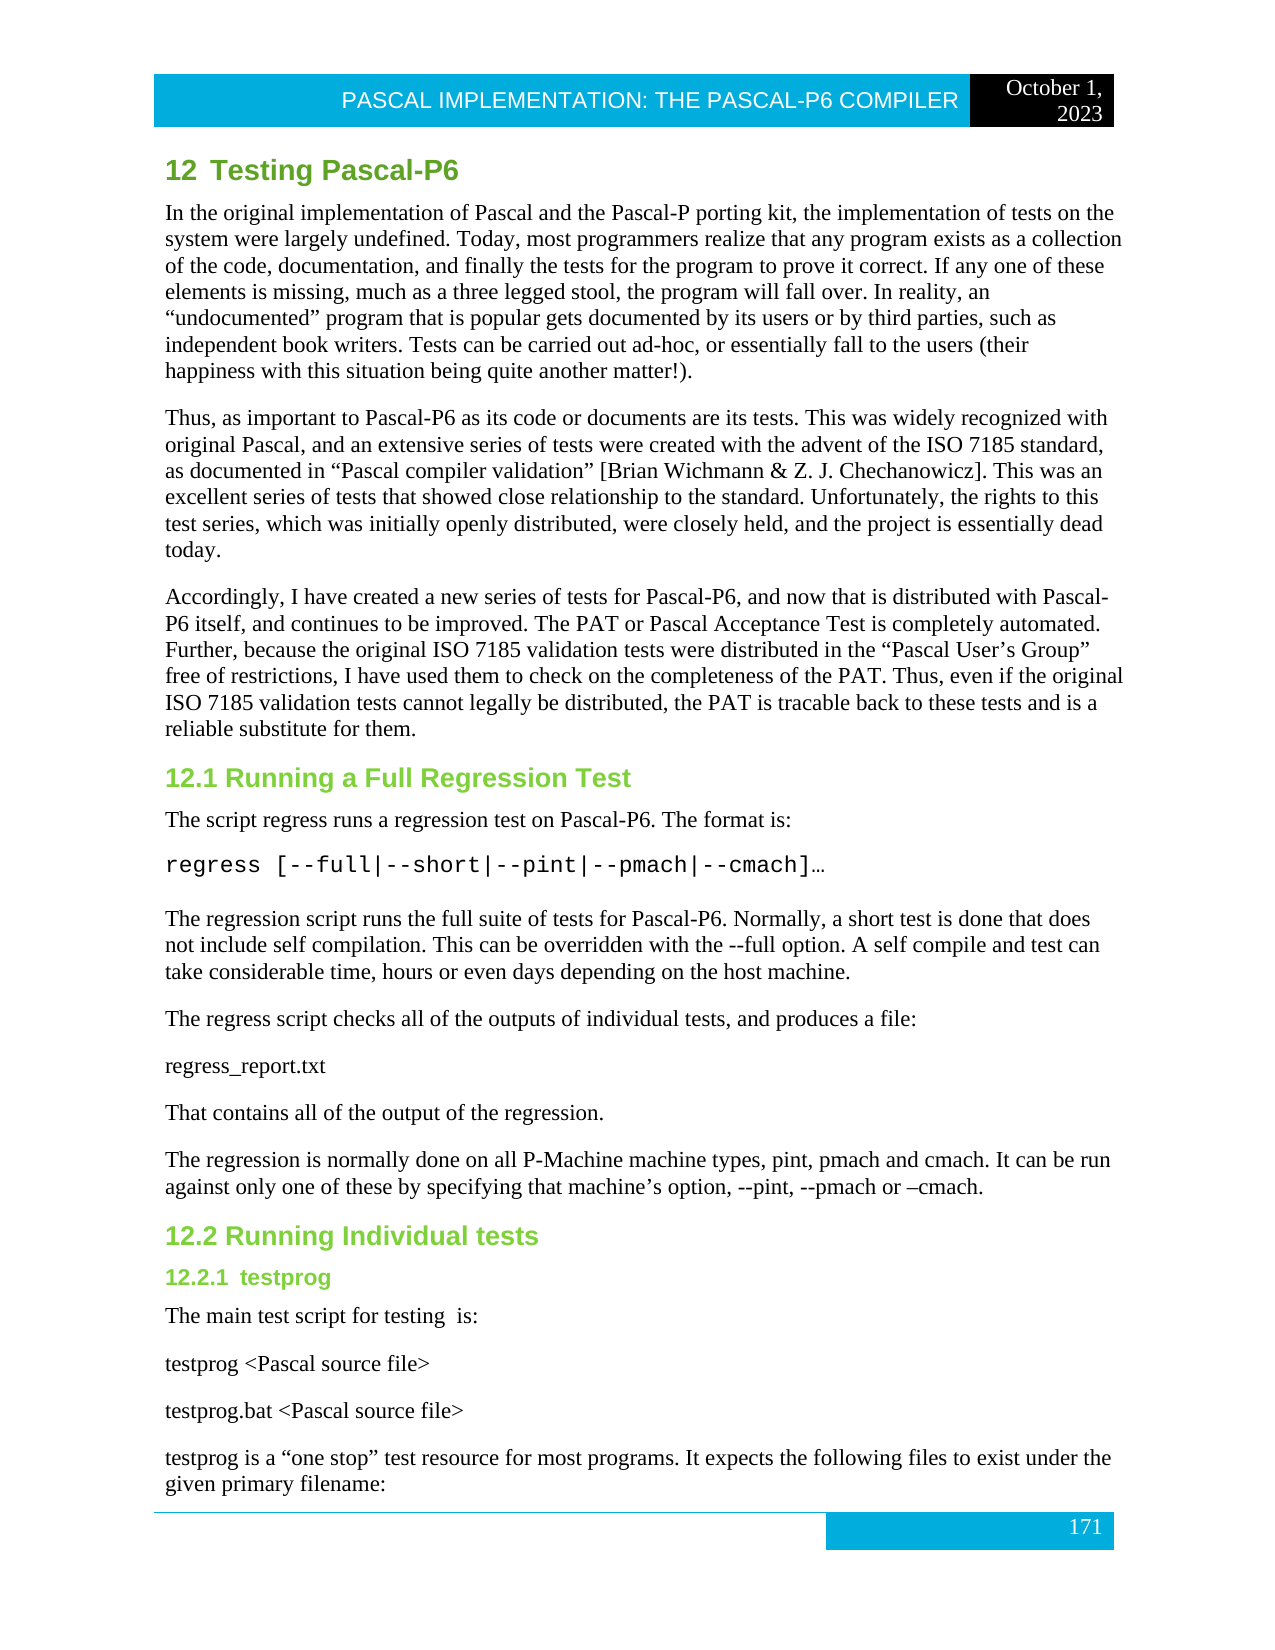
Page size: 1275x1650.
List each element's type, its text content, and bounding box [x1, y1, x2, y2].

subtitle Testing Pascal-P6 [165, 153, 1125, 186]
text The main test script for testing is: [165, 1303, 1125, 1329]
text testprog.bat <Pascal source file> [165, 1397, 1125, 1423]
text testprog is a “one stop” test resource for most programs. It expects the following files to exist under the given primary filename: [165, 1444, 1125, 1497]
text The regression is normally done on all P-Machine machine types, pint, pmach and cmach. It can be run against only one of these by specifying that machine’s option, --pint, --pmach or –cmach. [165, 1146, 1125, 1199]
text regress_report.txt [165, 1052, 1125, 1078]
text That contains all of the output of the regression. [165, 1099, 1125, 1126]
text Thus, as important to Pascal-P6 as its code or documents are its tests. This was widely recognized with original Pascal, and an extensive series of tests were created with the advent of the ISO 7185 standard, as documented in “Pascal compiler validation” [Brian Wichmann & Z. J. Chechanowicz]. This was an excellent series of tests that showed close relationship to the standard. Unfortunately, the rights to this test series, which was initially openly distributed, were closely held, and the project is essentially dead today. [165, 404, 1125, 562]
text The regression script runs the full suite of tests for Pascal-P6. Normally, a short test is done that does not include self compilation. This can be overridden with the --full option. A self compile and test can take considerable time, hours or even days depending on the host machine. [165, 905, 1125, 984]
subtitle Running a Full Regression Test [165, 762, 1125, 793]
subtitle testprog [165, 1264, 1125, 1290]
subtitle Running Individual tests [165, 1220, 1125, 1251]
text Accordingly, I have created a new series of tests for Pascal-P6, and now that is distributed with Pascal-P6 itself, and continues to be improved. The PAT or Pascal Acceptance Test is completely automated. Further, because the original ISO 7185 validation tests were distributed in the “Pascal User’s Group” free of restrictions, I have used them to check on the completeness of the PAT. Thus, even if the original ISO 7185 validation tests cannot legally be distributed, the PAT is tracable back to these tests and is a reliable substitute for them. [165, 583, 1125, 741]
text The regress script checks all of the outputs of individual tests, and produces a file: [165, 1005, 1125, 1031]
text regress [--full|--short|--pint|--pmach|--cmach]… [165, 853, 1125, 879]
text testprog <Pascal source file> [165, 1350, 1125, 1376]
text The script regress runs a regression test on Pascal-P6. The format is: [165, 806, 1125, 832]
text In the original implementation of Pascal and the Pascal-P porting kit, the implementation of tests on the system were largely undefined. Today, most programmers realize that any program exists as a collection of the code, documentation, and finally the tests for the program to prove it correct. If any one of these elements is missing, much as a three legged stool, the program will fall over. In reality, an “undocumented” program that is popular gets documented by its users or by third parties, such as independent book writers. Tests can be carried out ad-hoc, or essentially fall to the users (their happiness with this situation being quite another matter!). [165, 199, 1125, 383]
